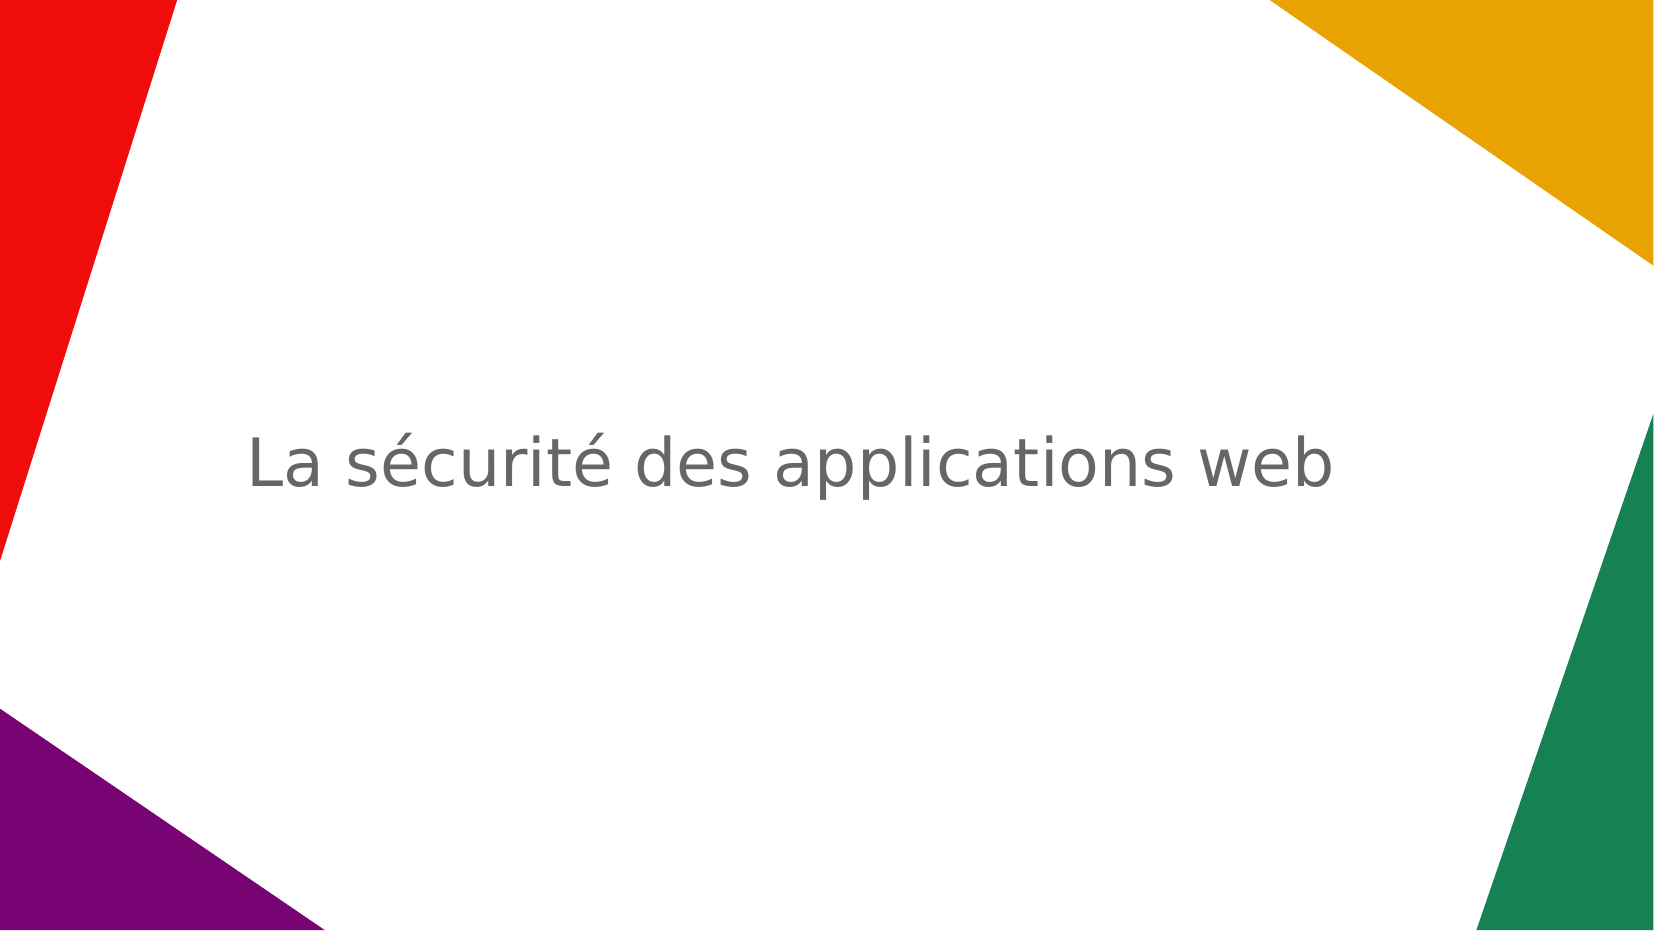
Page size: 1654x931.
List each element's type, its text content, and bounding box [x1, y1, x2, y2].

subtitle La sécurité des applications web [47, 0, 1536, 931]
